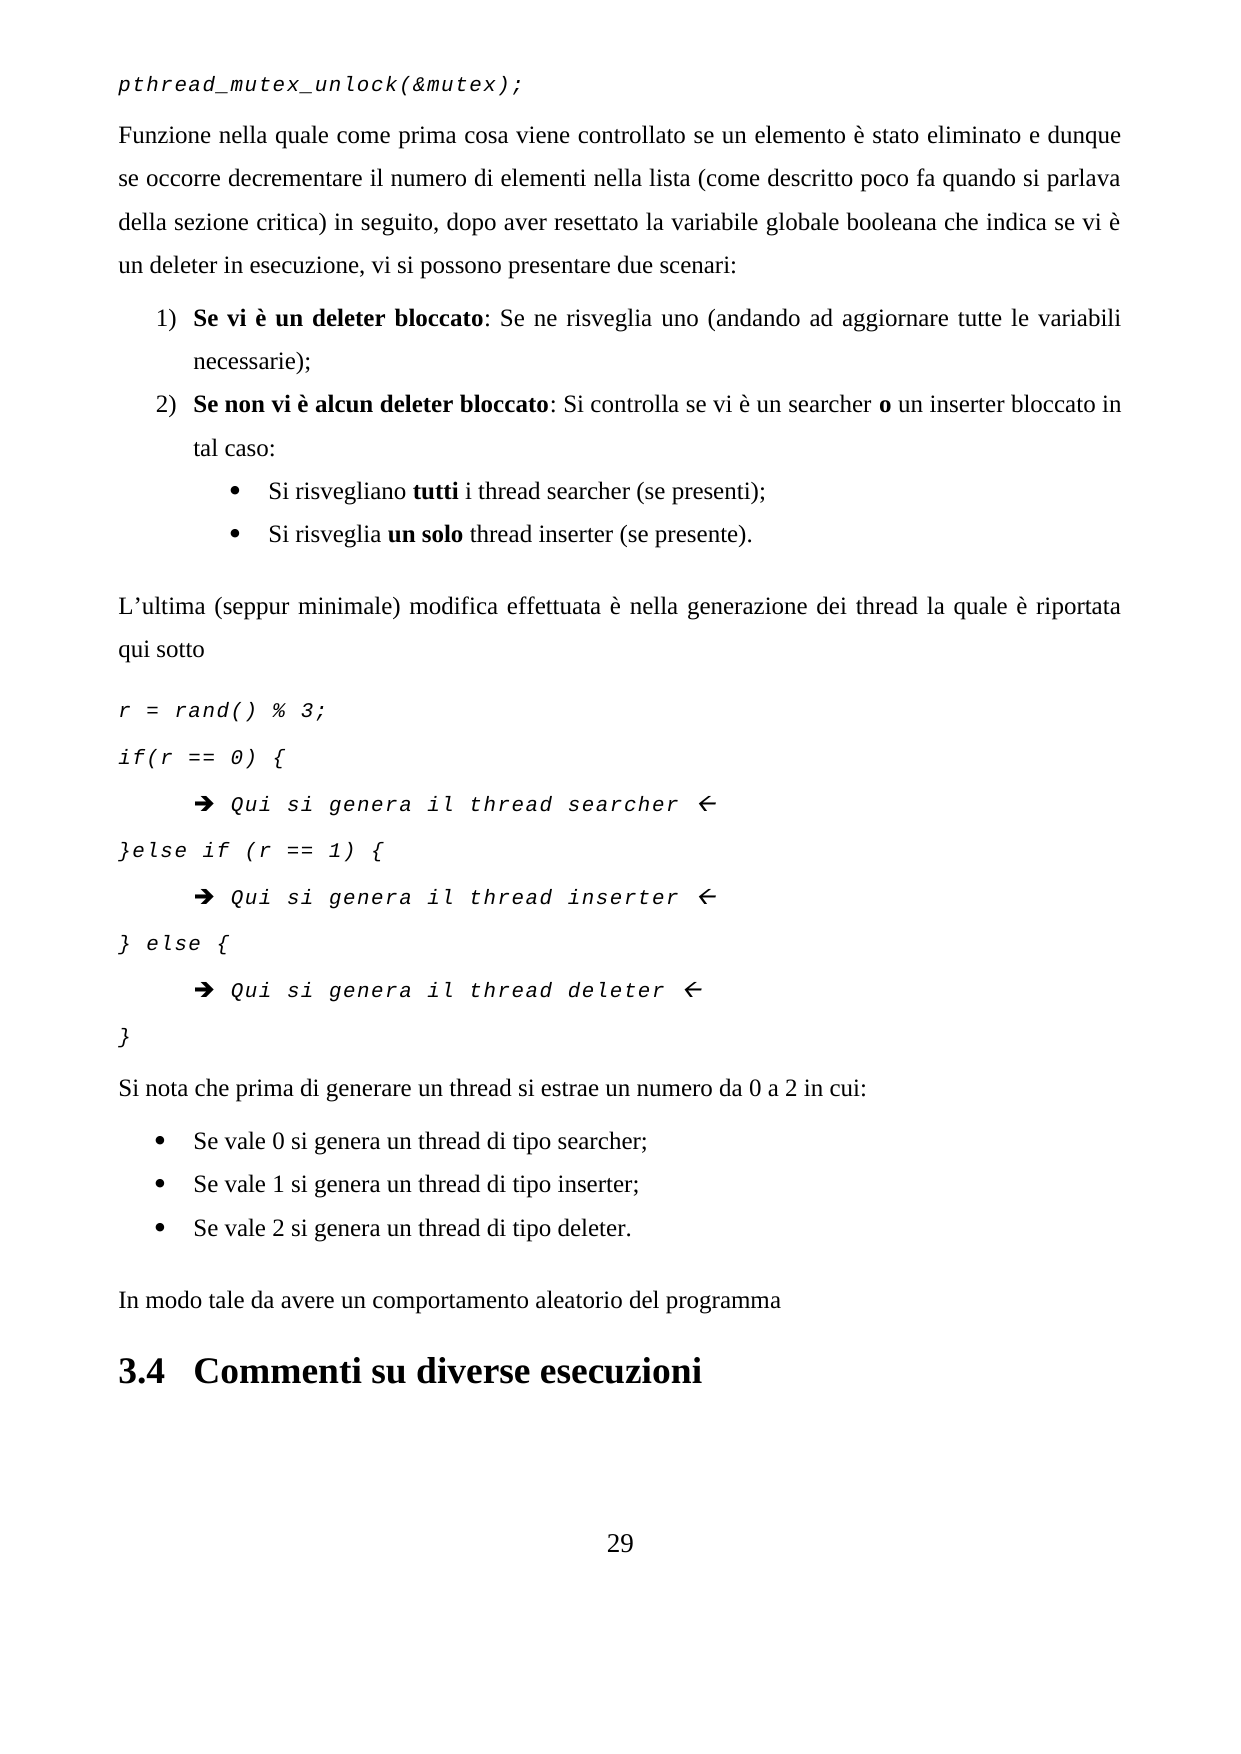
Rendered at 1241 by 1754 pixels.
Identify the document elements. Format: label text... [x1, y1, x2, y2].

list Se vale 0 si genera un thread di tipo searcher; [156, 1126, 1122, 1155]
text }else if (r == 1) { [118, 840, 1122, 864]
list Qui si genera il thread searcher  [193, 793, 1122, 817]
text L’ultima (seppur minimale) modifica effettuata è nella generazione dei thread la quale è riportata qui sotto [118, 591, 1122, 663]
text } else { [118, 933, 1122, 957]
text Funzione nella quale come prima cosa viene controllato se un elemento è stato eliminato e dunque se occorre decrementare il numero di elementi nella lista (come descritto poco fa quando si parlava della sezione critica) in seguito, dopo aver resettato la variabile globale booleana che indica se vi è un deleter in esecuzione, vi si possono presentare due scenari: [118, 120, 1122, 278]
list Si risveglia un solo thread inserter (se presente). [231, 519, 1122, 548]
text In modo tale da avere un comportamento aleatorio del programma [118, 1285, 1122, 1314]
text r = rand() % 3; [118, 700, 1122, 724]
list Qui si genera il thread deleter  [193, 980, 1122, 1003]
text } [118, 1026, 1122, 1050]
list Se vale 2 si genera un thread di tipo deleter. [156, 1213, 1122, 1241]
text pthread_mutex_unlock(&mutex); [118, 74, 1122, 97]
list Si risvegliano tutti i thread searcher (se presenti); [231, 476, 1122, 504]
list Se vi è un deleter bloccato: Se ne risveglia uno (andando ad aggiornare tutte le variabili necessarie); [156, 303, 1122, 375]
list Qui si genera il thread inserter  [193, 887, 1122, 910]
text Si nota che prima di generare un thread si estrae un numero da 0 a 2 in cui: [118, 1073, 1122, 1102]
list Commenti su diverse esecuzioni [118, 1349, 1122, 1392]
text if(r == 0) { [118, 747, 1122, 771]
list Se vale 1 si genera un thread di tipo inserter; [156, 1169, 1122, 1198]
list Se non vi è alcun deleter bloccato: Si controlla se vi è un searcher o un inserter bloccato in tal caso: [156, 389, 1122, 461]
